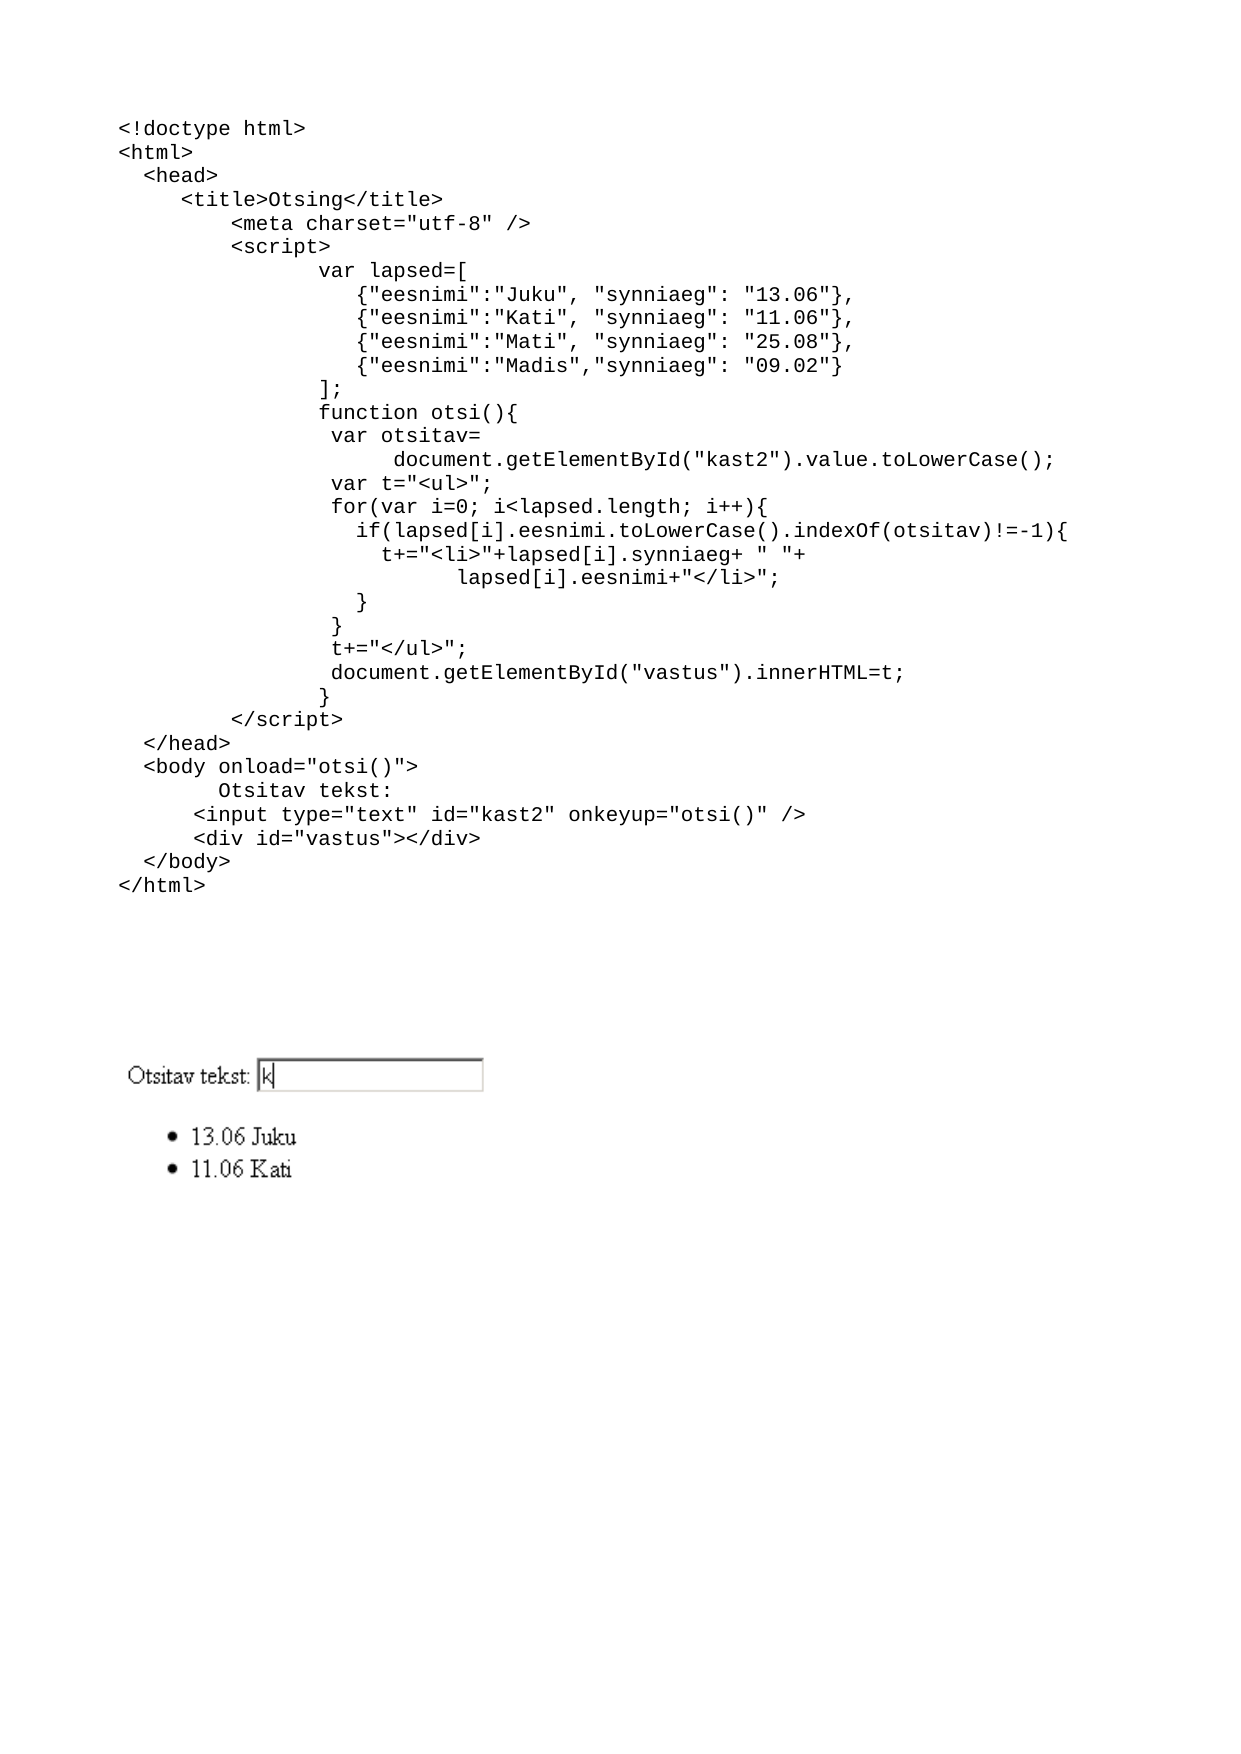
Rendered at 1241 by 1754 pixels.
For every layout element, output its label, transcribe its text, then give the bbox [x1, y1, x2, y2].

text document.getElementById("kast2").value.toLowerCase(); [118, 449, 1122, 473]
text t+="</ul>"; [118, 638, 1122, 662]
text } [118, 686, 1122, 709]
text <html> [118, 142, 1122, 165]
text {"eesnimi":"Mati", "synniaeg": "25.08"}, [118, 331, 1122, 354]
text </html> [118, 875, 1122, 898]
text function otsi(){ [118, 402, 1122, 426]
text <!doctype html> [118, 118, 1122, 142]
text {"eesnimi":"Kati", "synniaeg": "11.06"}, [118, 307, 1122, 331]
text document.getElementById("vastus").innerHTML=t; [118, 662, 1122, 686]
text ]; [118, 378, 1122, 402]
text <input type="text" id="kast2" onkeyup="otsi()" /> [118, 804, 1122, 827]
text for(var i=0; i<lapsed.length; i++){ [118, 496, 1122, 520]
text <div id="vastus"></div> [118, 827, 1122, 851]
text <meta charset="utf-8" /> [118, 213, 1122, 236]
text } [118, 591, 1122, 615]
text if(lapsed[i].eesnimi.toLowerCase().indexOf(otsitav)!=-1){ [118, 520, 1122, 544]
text t+="<li>"+lapsed[i].synniaeg+ " "+ [118, 544, 1122, 567]
text } [118, 615, 1122, 638]
text <script> [118, 236, 1122, 260]
text var t="<ul>"; [118, 473, 1122, 496]
text lapsed[i].eesnimi+"</li>"; [118, 567, 1122, 591]
text {"eesnimi":"Madis","synniaeg": "09.02"} [118, 354, 1122, 378]
text Otsitav tekst: [118, 780, 1122, 804]
text {"eesnimi":"Juku", "synniaeg": "13.06"}, [118, 284, 1122, 307]
text <title>Otsing</title> [118, 189, 1122, 213]
text var otsitav= [118, 426, 1122, 449]
text </script> [118, 709, 1122, 733]
text var lapsed=[ [118, 260, 1122, 284]
text <body onload="otsi()"> [118, 757, 1122, 780]
text <head> [118, 165, 1122, 189]
text </body> [118, 851, 1122, 875]
text </head> [118, 733, 1122, 757]
